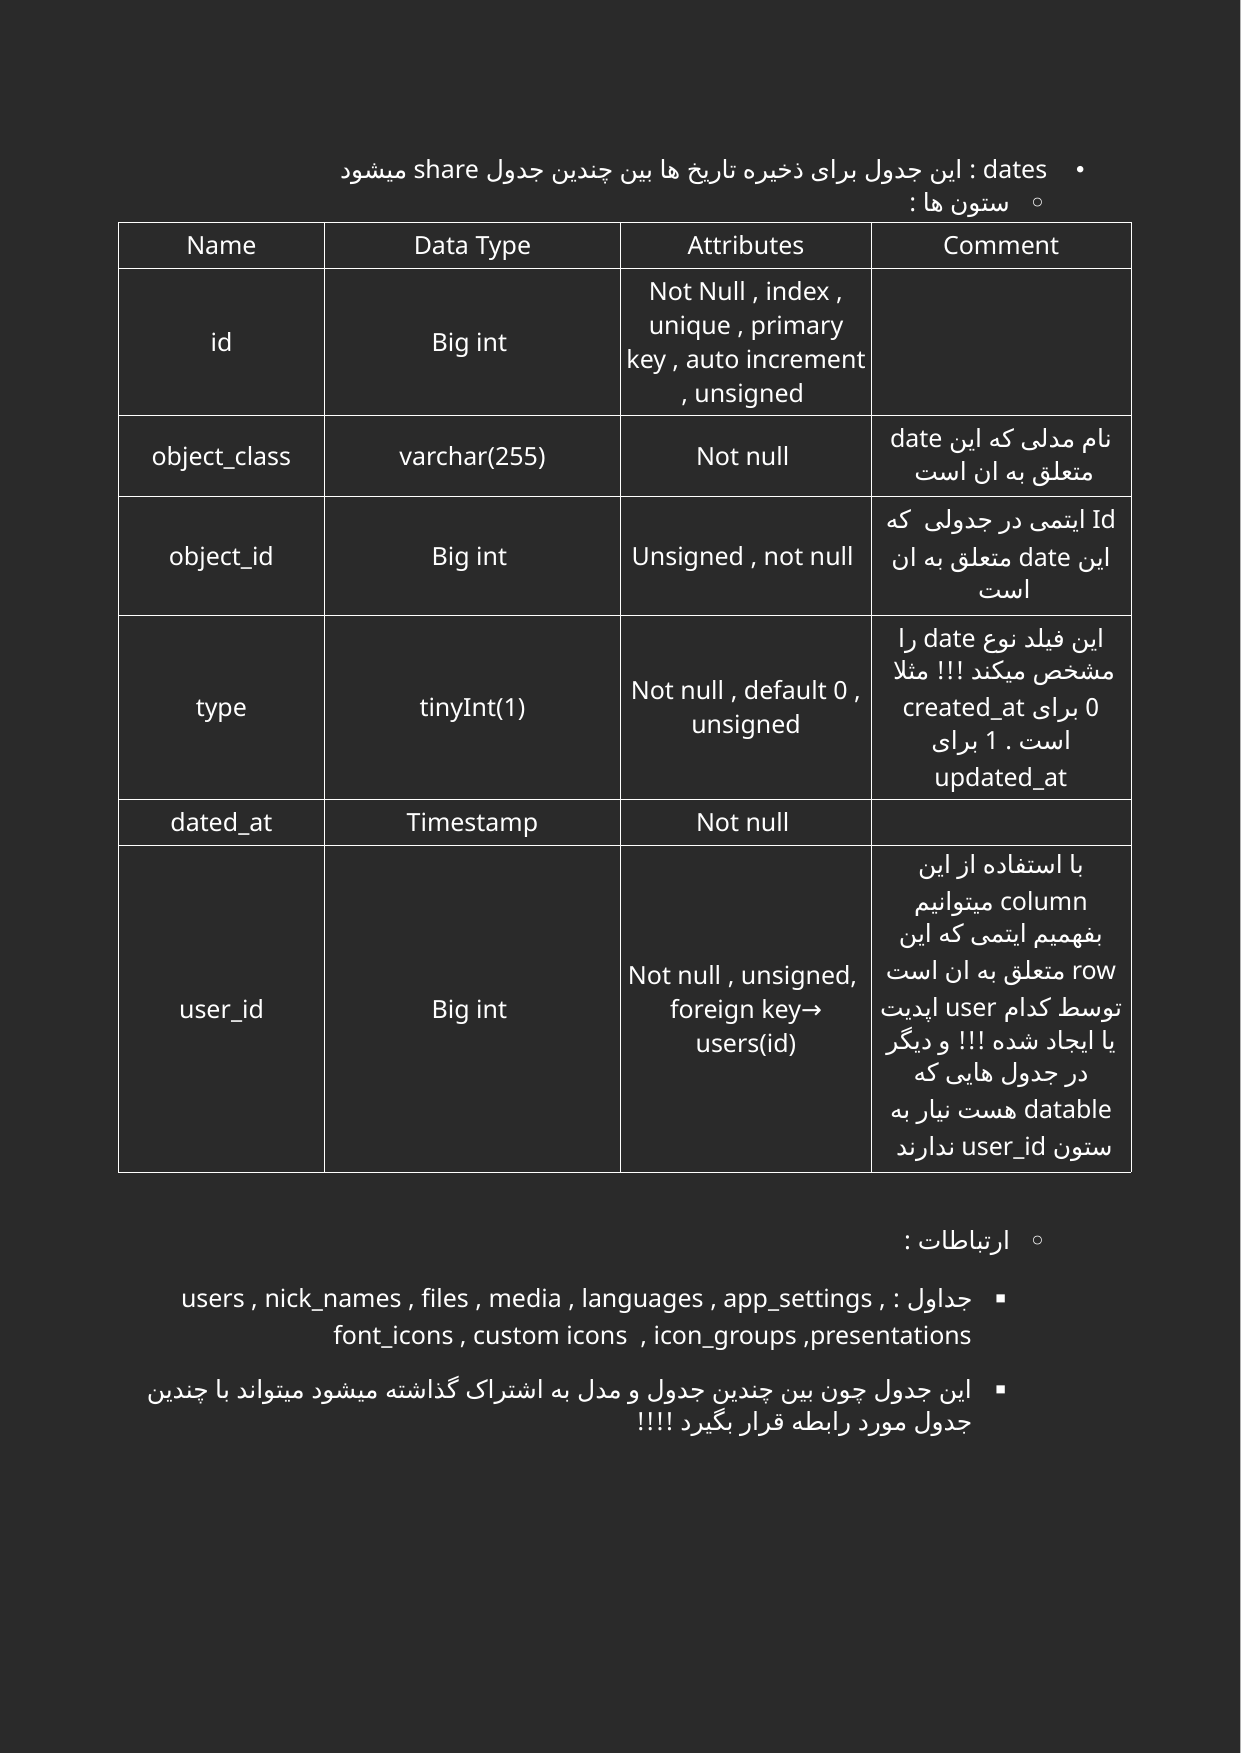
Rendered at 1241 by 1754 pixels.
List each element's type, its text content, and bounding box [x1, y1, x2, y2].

list جداول : users , nick_names , files , media , languages , app_settings , font_icons , custom icons , icon_groups ,presentations [118, 1281, 1010, 1354]
table_cell Unsigned , not null [621, 497, 871, 614]
table_cell Not null [621, 800, 871, 845]
table_cell Not null , default 0 , unsigned [621, 616, 871, 799]
table_header Data Type [325, 223, 620, 267]
list ستون ها : [118, 189, 1047, 222]
table_cell Not null , unsigned, foreign key→ users(id) [621, 846, 871, 1172]
table_cell Not Null , index , unique , primary key , auto increment , unsigned [621, 269, 871, 415]
table_cell نام مدلی که این date متعلق به ان است [872, 416, 1131, 496]
table_cell [872, 800, 1131, 845]
table_cell Timestamp [325, 800, 620, 845]
table_cell [872, 269, 1131, 415]
table_header Comment [872, 223, 1131, 267]
table_cell type [119, 616, 324, 799]
list این جدول چون بین چندین جدول و مدل به اشتراک گذاشته میشود میتواند با چندین جدول مورد رابطه قرار بگیرد !!!! [118, 1376, 1010, 1441]
table_cell tinyInt(1) [325, 616, 620, 799]
table_cell dated_at [119, 800, 324, 845]
table_cell Big int [325, 846, 620, 1172]
table_cell با استفاده از این column میتوانیم بفهمیم ایتمی که این row متعلق به ان است توسط کدام user اپدیت یا ایجاد شده !!! و دیگر در جدول هایی که datable هست نیار به ستون user_id ندارند [872, 846, 1131, 1172]
table_cell user_id [119, 846, 324, 1172]
table_cell این فیلد نوع date را مشخص میکند !!! مثلا 0 برای created_at است . 1 برای updated_at [872, 616, 1131, 799]
table_cell Big int [325, 269, 620, 415]
table_header Attributes [621, 223, 871, 267]
table_cell object_class [119, 416, 324, 496]
table_cell Not null [621, 416, 871, 496]
table_cell id [119, 269, 324, 415]
table_cell varchar(255) [325, 416, 620, 496]
table_header Name [119, 223, 324, 267]
table_cell object_id [119, 497, 324, 614]
table_cell Id ایتمی در جدولی که این date متعلق به ان است [872, 497, 1131, 614]
list dates : این جدول برای ذخیره تاریخ ها بین چندین جدول share میشود [118, 152, 1085, 189]
table_cell Big int [325, 497, 620, 614]
list ارتباطات :‌ [118, 1227, 1047, 1259]
